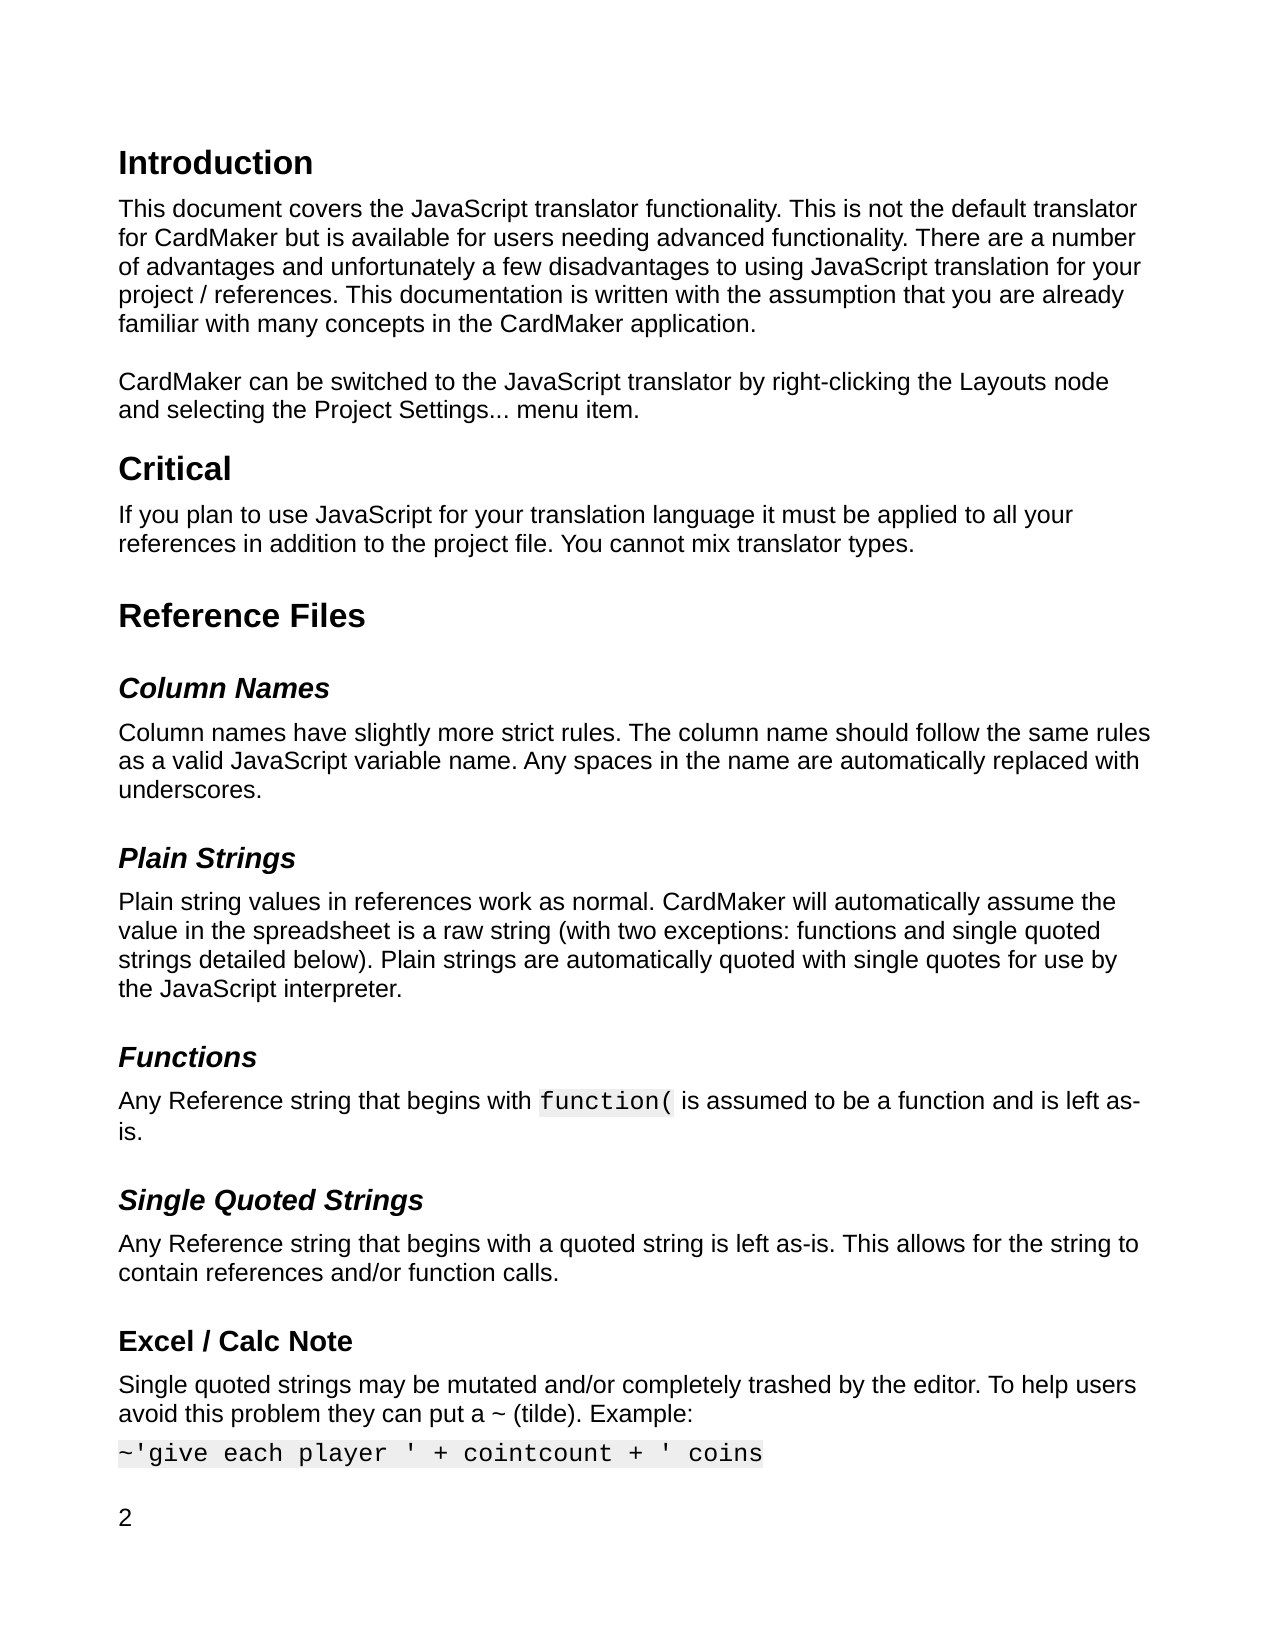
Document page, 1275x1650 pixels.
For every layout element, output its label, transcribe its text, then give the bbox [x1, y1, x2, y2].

subtitle Introduction [118, 143, 1157, 182]
text Single quoted strings may be mutated and/or completely trashed by the editor. To help users avoid this problem they can put a ~ (tilde). Example: [118, 1370, 1157, 1428]
subtitle Excel / Calc Note [118, 1324, 1157, 1358]
text CardMaker can be switched to the JavaScript translator by right-clicking the Layouts node and selecting the Project Settings... menu item. [118, 367, 1157, 424]
text Any Reference string that begins with a quoted string is left as-is. This allows for the string to contain references and/or function calls. [118, 1229, 1157, 1287]
text This document covers the JavaScript translator functionality. This is not the default translator for CardMaker but is available for users needing advanced functionality. There are a number of advantages and unfortunately a few disadvantages to using JavaScript translation for your project / references. This documentation is written with the assumption that you are already familiar with many concepts in the CardMaker application. [118, 194, 1157, 338]
subtitle Single Quoted Strings [118, 1183, 1157, 1217]
subtitle Functions [118, 1040, 1157, 1073]
subtitle Reference Files [118, 595, 1157, 634]
text Column names have slightly more strict rules. The column name should follow the same rules as a valid JavaScript variable name. Any spaces in the name are automatically replaced with underscores. [118, 718, 1157, 804]
subtitle Critical [118, 449, 1157, 488]
subtitle Plain Strings [118, 841, 1157, 875]
text Any Reference string that begins with function( is assumed to be a function and is left as-is. [118, 1086, 1157, 1146]
text Plain string values in references work as normal. CardMaker will automatically assume the value in the spreadsheet is a raw string (with two exceptions: functions and single quoted strings detailed below). Plain strings are automatically quoted with single quotes for use by the JavaScript interpreter. [118, 887, 1157, 1002]
text If you plan to use JavaScript for your translation language it must be applied to all your references in addition to the project file. You cannot mix translator types. [118, 500, 1157, 558]
text ~'give each player ' + cointcount + ' coins [118, 1440, 1157, 1468]
subtitle Column Names [118, 672, 1157, 705]
